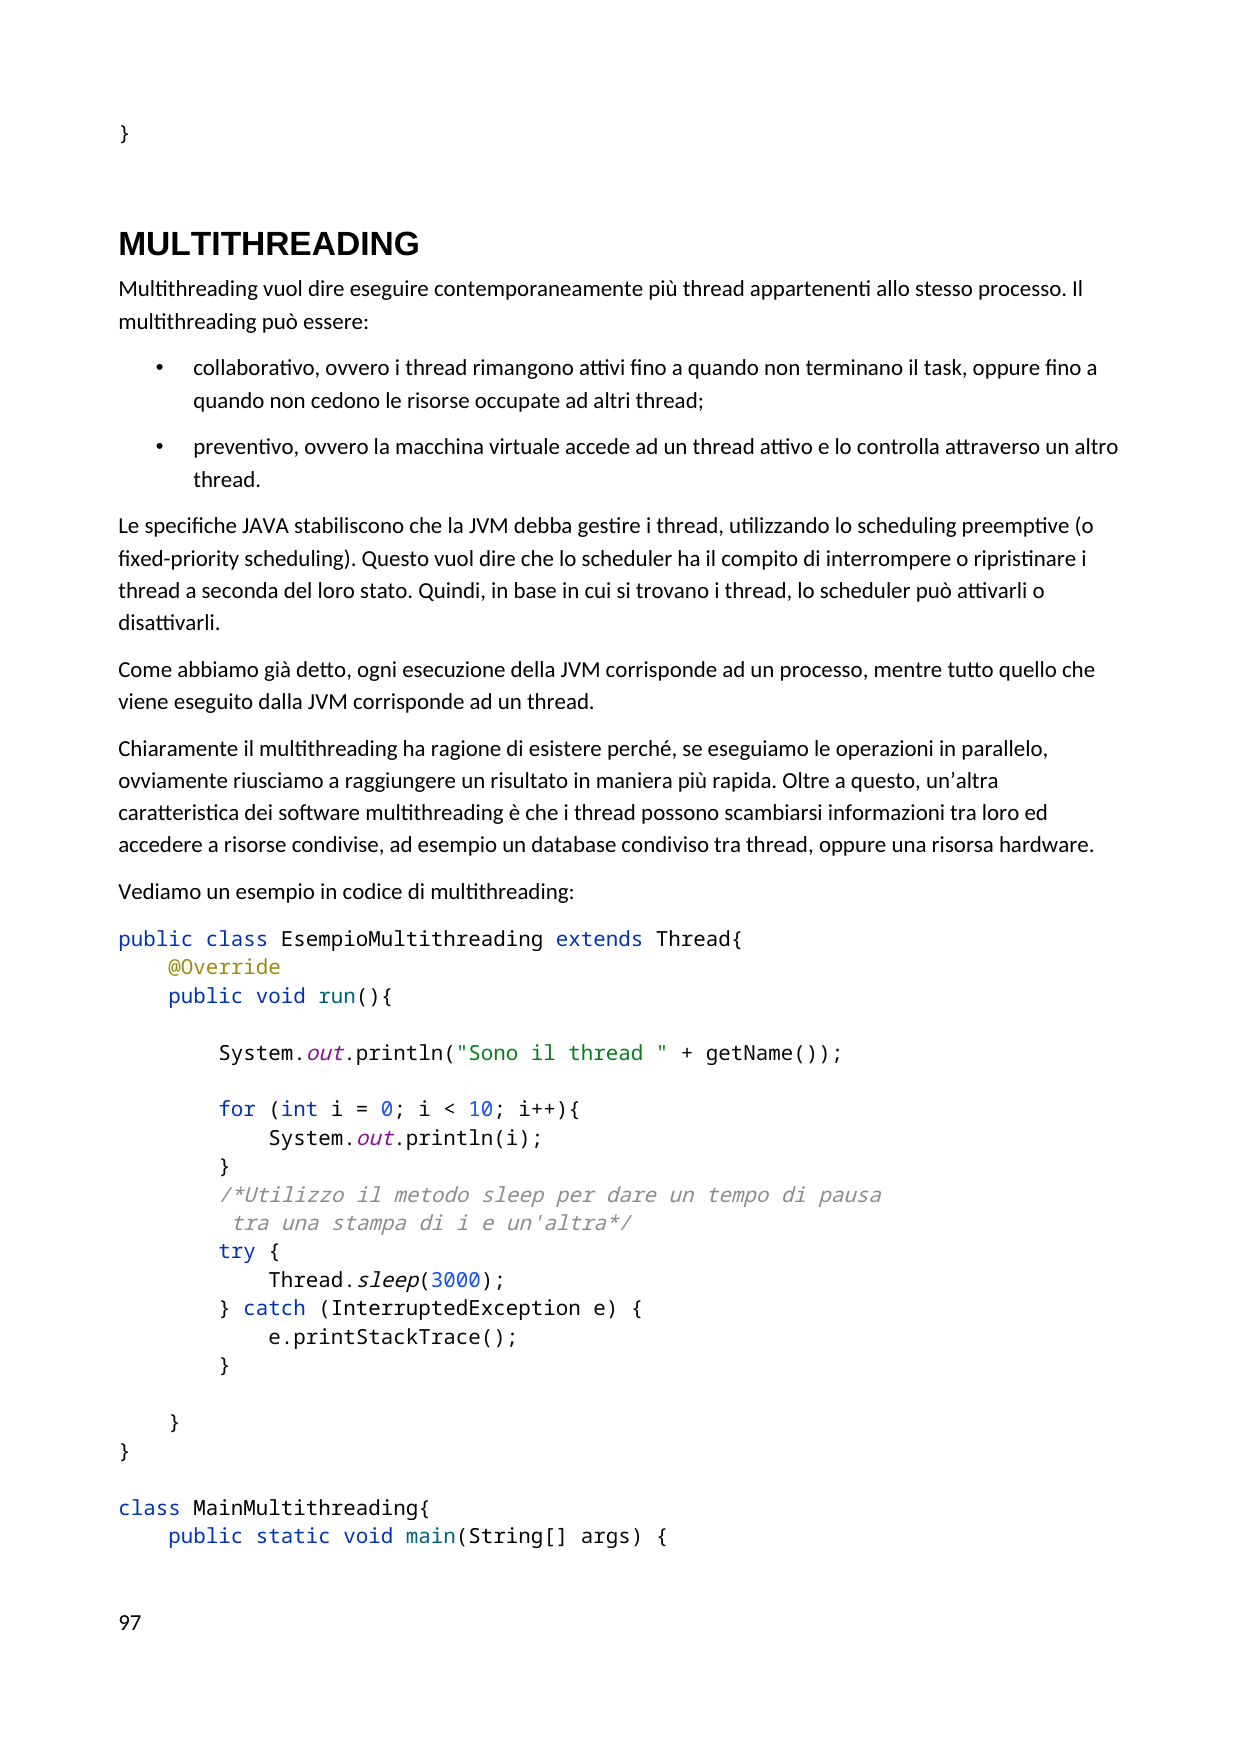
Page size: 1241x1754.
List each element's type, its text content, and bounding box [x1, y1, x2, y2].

text Vediamo un esempio in codice di multithreading: [118, 877, 1122, 905]
text Come abbiamo già detto, ogni esecuzione della JVM corrisponde ad un processo, mentre tutto quello che viene eseguito dalla JVM corrisponde ad un thread. [118, 655, 1122, 715]
text Multithreading vuol dire eseguire contemporaneamente più thread appartenenti allo stesso processo. Il multithreading può essere: [118, 274, 1122, 335]
text public class EsempioMultithreading extends Thread{ @Override public void run(){ System.out.println("Sono il thread " + getName()); for (int i = 0; i < 10; i++){ System.out.println(i); } /*Utilizzo il metodo sleep per dare un tempo di pausa tra una stampa di i e un'altra*/ try { Thread.sleep(3000); } catch (InterruptedException e) { e.printStackTrace(); } } } class MainMultithreading{ public static void main(String[] args) { [118, 924, 1122, 1578]
subtitle MULTITHREADING [118, 223, 1122, 262]
text } [118, 118, 1122, 147]
text Chiaramente il multithreading ha ragione di esistere perché, se eseguiamo le operazioni in parallelo, ovviamente riusciamo a raggiungere un risultato in maniera più rapida. Oltre a questo, un’altra caratteristica dei software multithreading è che i thread possono scambiarsi informazioni tra loro ed accedere a risorse condivise, ad esempio un database condiviso tra thread, oppure una risorsa hardware. [118, 734, 1122, 858]
list preventivo, ovvero la macchina virtuale accede ad un thread attivo e lo controlla attraverso un altro thread. [156, 432, 1122, 493]
text Le specifiche JAVA stabiliscono che la JVM debba gestire i thread, utilizzando lo scheduling preemptive (o fixed-priority scheduling). Questo vuol dire che lo scheduler ha il compito di interrompere o ripristinare i thread a seconda del loro stato. Quindi, in base in cui si trovano i thread, lo scheduler può attivarli o disattivarli. [118, 511, 1122, 636]
list collaborativo, ovvero i thread rimangono attivi fino a quando non terminano il task, oppure fino a quando non cedono le risorse occupate ad altri thread; [156, 353, 1122, 414]
